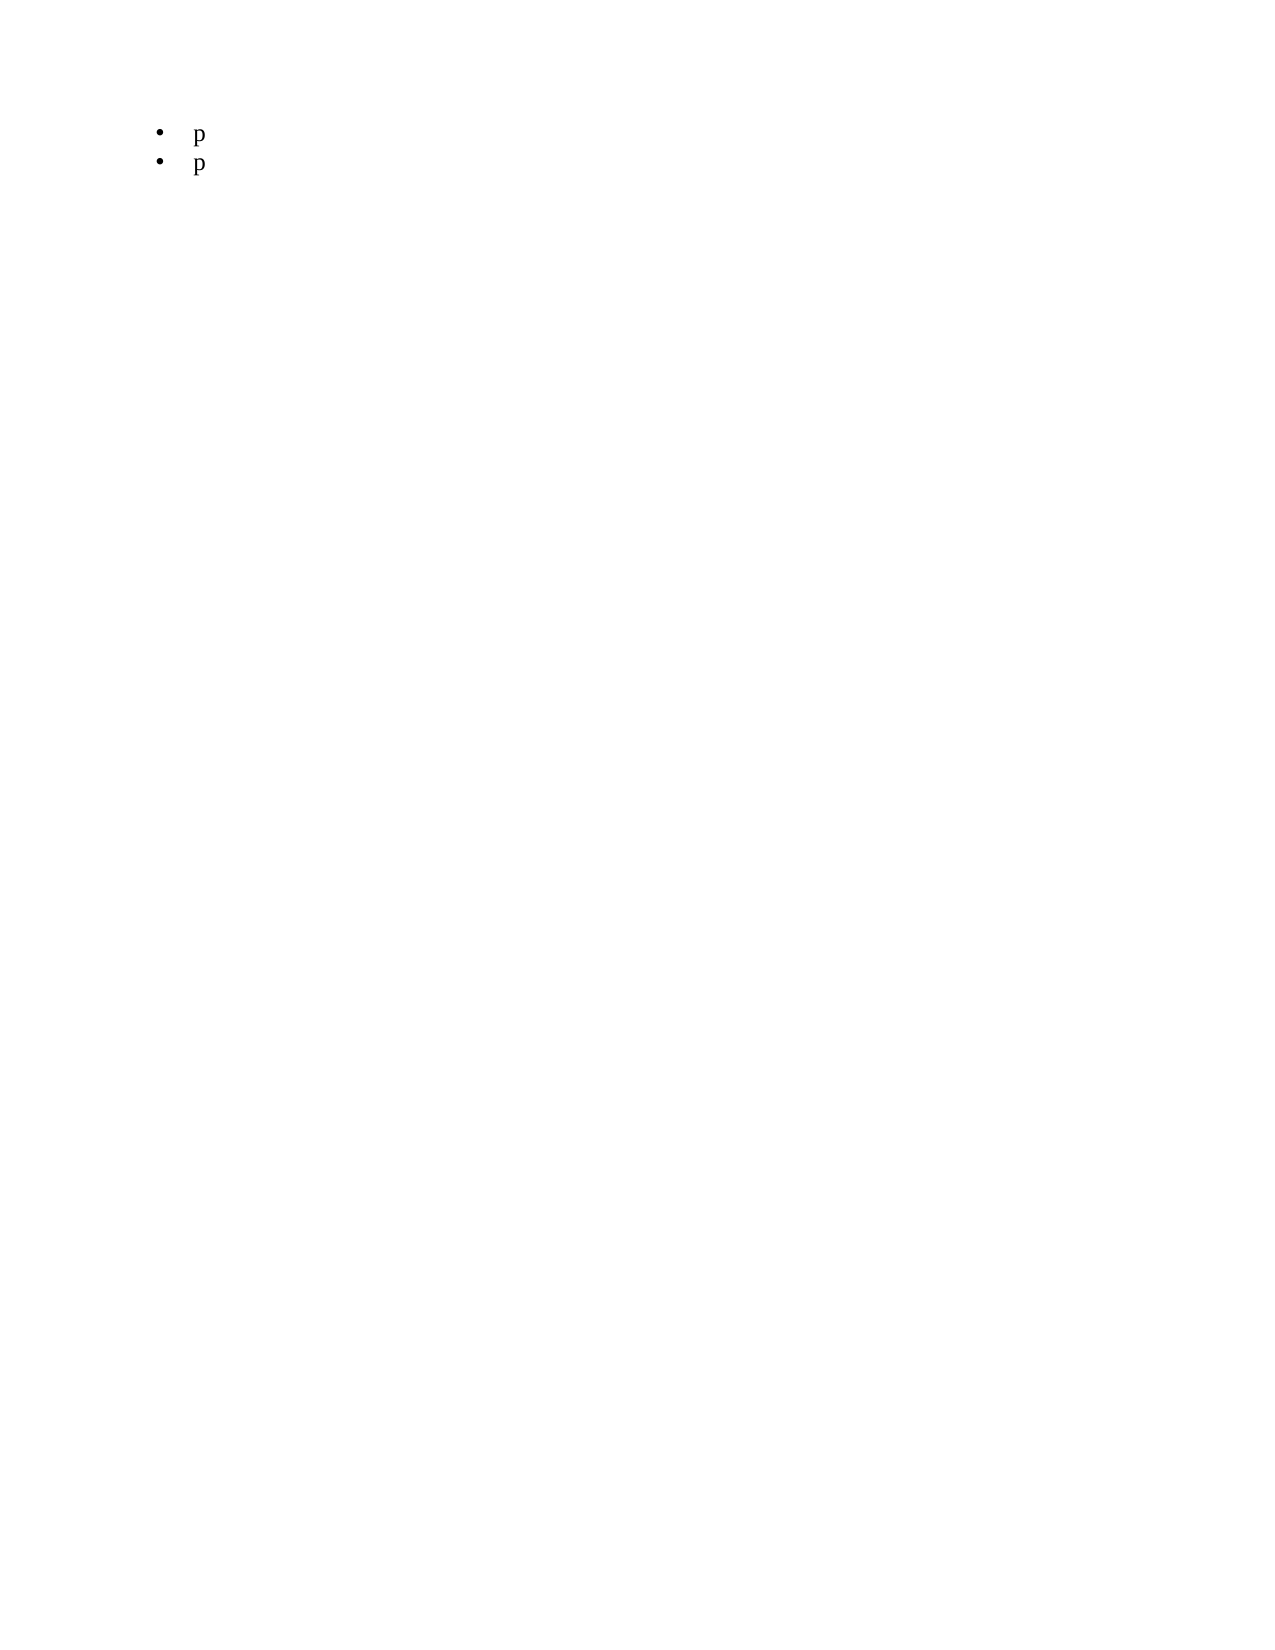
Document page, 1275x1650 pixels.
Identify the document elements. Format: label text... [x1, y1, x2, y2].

list p [156, 118, 1157, 147]
list p [156, 147, 1157, 176]
